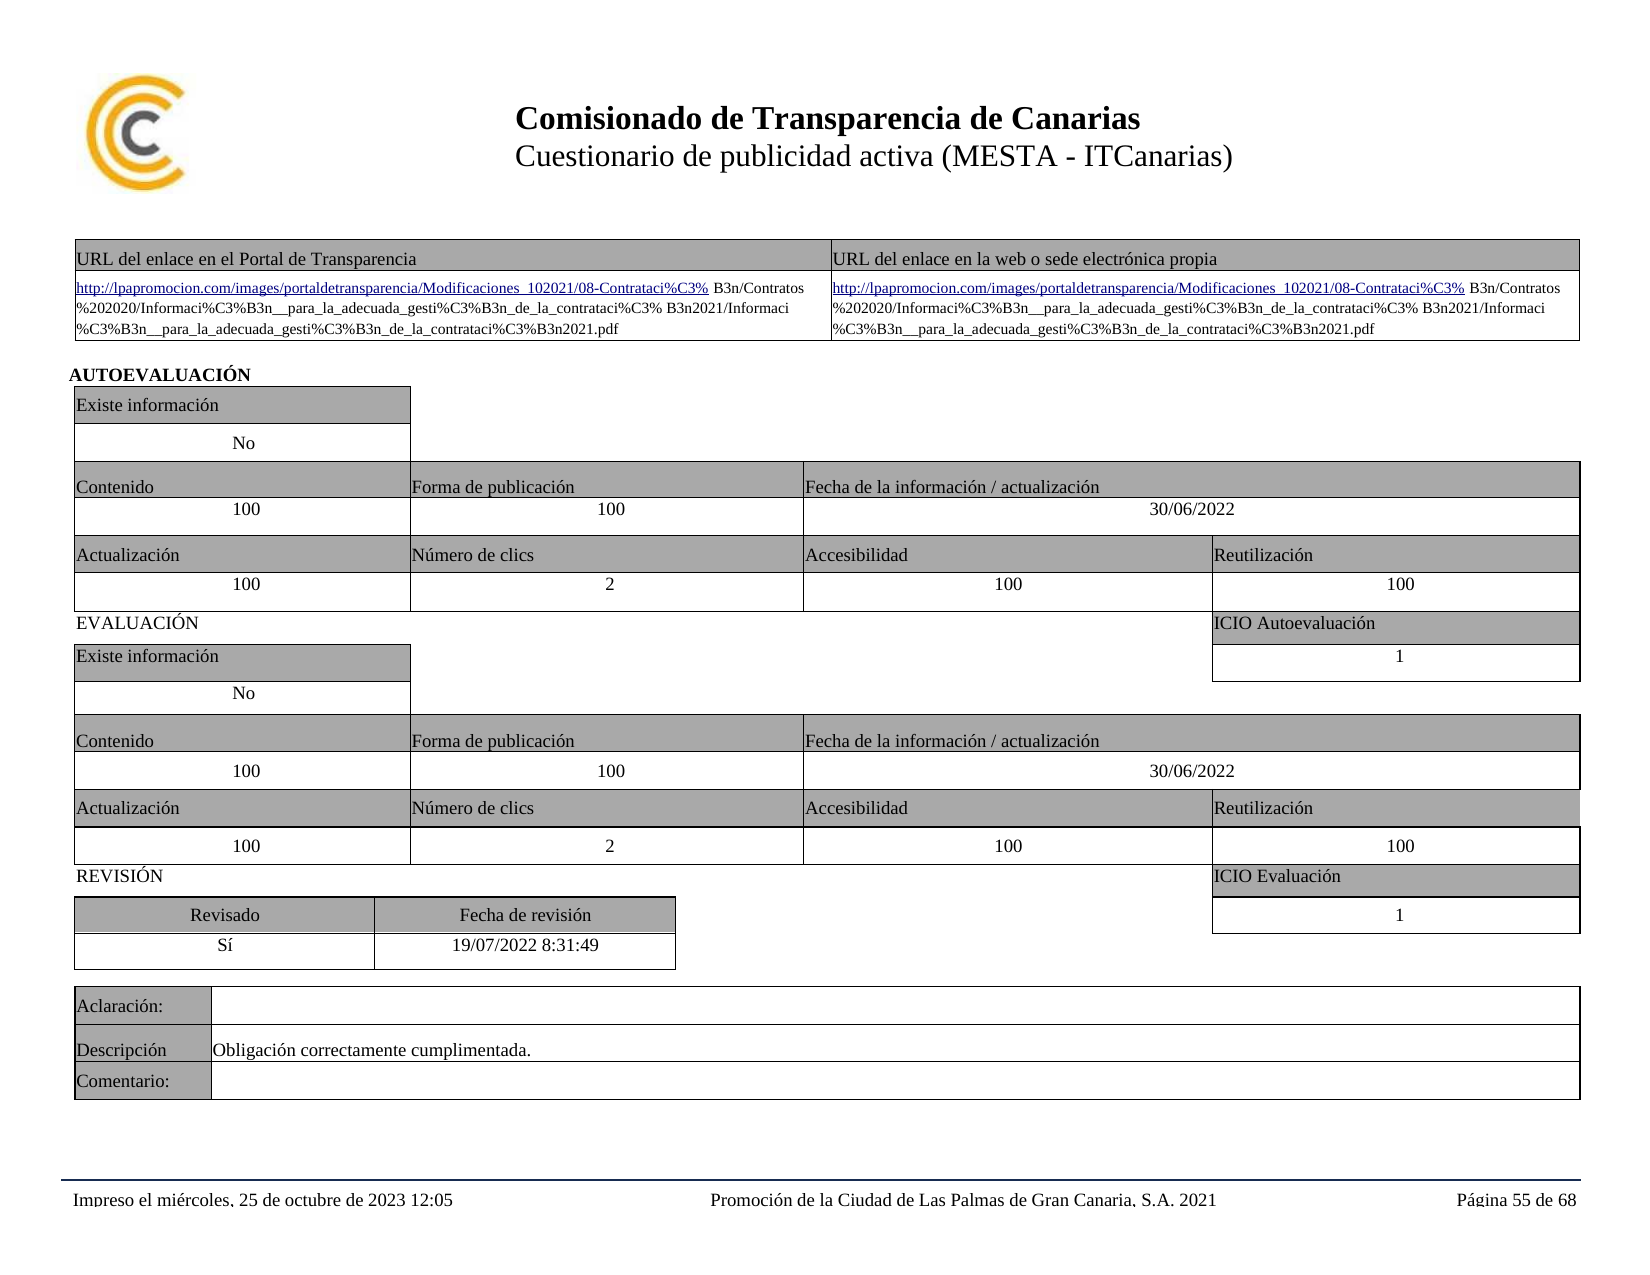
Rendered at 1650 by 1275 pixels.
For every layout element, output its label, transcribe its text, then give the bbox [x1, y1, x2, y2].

table_cell 19/07/2022 8:31:49 [375, 934, 675, 968]
table_cell 100 [804, 828, 1212, 864]
table_cell Descripción [76, 1025, 211, 1061]
table_cell Accesibilidad [804, 790, 1212, 826]
table_cell [410, 612, 1212, 644]
table_cell Actualización [75, 536, 410, 572]
table_cell http://lpapromocion.com/images/portaldetransparencia/Modificaciones_102021/08-Contrataci%C3% B3n/Contratos%202020/Informaci%C3%B3n__para_la_adecuada_gesti%C3%B3n_de_la_contrataci%C3% B3n2021/Informaci%C3%B3n__para_la_adecuada_gesti%C3%B3n_de_la_contrataci%C3%B3n2021.pdf [832, 271, 1579, 340]
table_cell http://lpapromocion.com/images/portaldetransparencia/Modificaciones_102021/08-Contrataci%C3% B3n/Contratos%202020/Informaci%C3%B3n__para_la_adecuada_gesti%C3%B3n_de_la_contrataci%C3% B3n2021/Informaci%C3%B3n__para_la_adecuada_gesti%C3%B3n_de_la_contrataci%C3%B3n2021.pdf [76, 271, 831, 340]
table_header Aclaración: [76, 987, 211, 1024]
table_cell Reutilización [1213, 536, 1579, 572]
table_cell 100 [75, 828, 410, 864]
table_cell Revisado [75, 898, 374, 932]
table_cell Número de clics [411, 790, 803, 826]
table_cell Fecha de la información / actualización [804, 462, 1579, 497]
table_cell 100 [75, 752, 410, 789]
table_cell 30/06/2022 [804, 752, 1579, 789]
table_cell Contenido [75, 462, 410, 497]
table_cell [411, 681, 1212, 714]
table_cell EVALUACIÓN [75, 612, 410, 644]
table_cell Contenido [75, 715, 410, 751]
table_cell Número de clics [411, 536, 803, 572]
table_header URL del enlace en la web o sede electrónica propia [832, 240, 1579, 270]
table_header URL del enlace en el Portal de Transparencia [76, 240, 831, 270]
table_cell 100 [411, 498, 803, 535]
table_cell REVISIÓN [75, 865, 676, 896]
table_cell 100 [804, 573, 1212, 611]
table_cell No [75, 424, 410, 461]
table_cell [676, 896, 1212, 968]
table_cell [676, 865, 1212, 896]
table_cell 1 [1213, 645, 1579, 681]
table_header [212, 987, 1579, 1024]
table_cell Actualización [75, 790, 410, 826]
table_cell ICIO Autoevaluación [1213, 612, 1579, 644]
table_cell Accesibilidad [804, 536, 1212, 572]
table_cell Obligación correctamente cumplimentada. [212, 1025, 1579, 1061]
table_cell Reutilización [1213, 790, 1580, 826]
table_cell Fecha de revisión [375, 898, 675, 932]
table_cell ICIO Evaluación [1213, 865, 1579, 896]
text AUTOEVALUACIÓN [68, 364, 1587, 386]
table_header [411, 386, 1580, 461]
table_cell No [75, 682, 410, 714]
table_cell [411, 644, 1212, 681]
table_cell Forma de publicación [411, 462, 803, 497]
table_cell 100 [75, 573, 410, 611]
table_cell 100 [75, 498, 410, 535]
table_cell 1 [1213, 898, 1579, 932]
table_cell Sí [75, 934, 374, 968]
table_cell Existe información [75, 645, 410, 681]
table_cell Fecha de la información / actualización [804, 715, 1579, 751]
table_cell [212, 1062, 1579, 1099]
table_cell Comentario: [76, 1062, 211, 1099]
table_cell [1213, 682, 1580, 714]
table_cell 2 [411, 828, 803, 864]
table_cell 30/06/2022 [804, 498, 1579, 535]
table_cell Forma de publicación [411, 715, 803, 751]
table_cell 100 [1213, 573, 1579, 611]
table_cell 100 [1213, 828, 1579, 864]
table_cell [1213, 934, 1580, 968]
table_header Existe información [75, 387, 410, 423]
table_cell 100 [411, 752, 803, 789]
table_cell 2 [411, 573, 803, 611]
